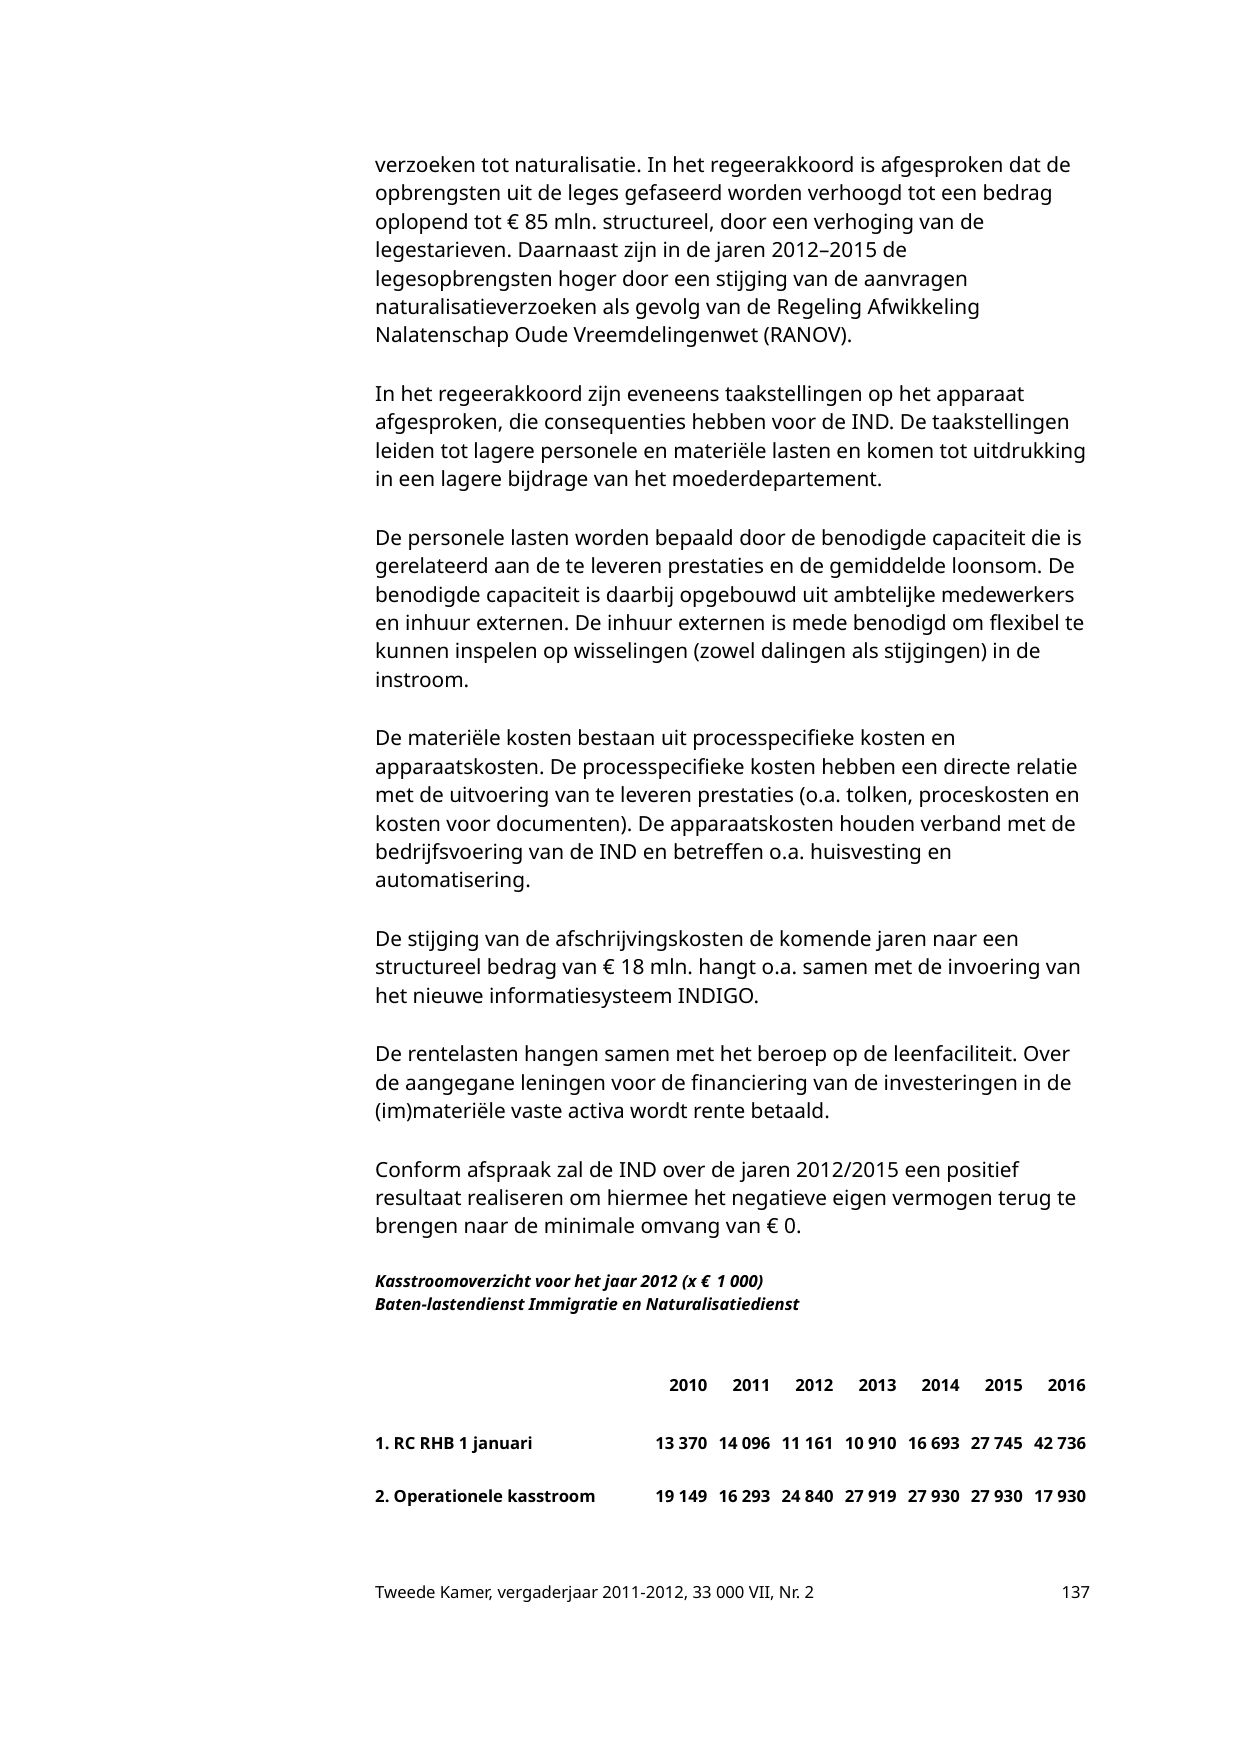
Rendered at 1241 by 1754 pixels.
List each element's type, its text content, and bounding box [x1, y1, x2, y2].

table_header 2014 [901, 1373, 964, 1432]
text Kasstroomoverzicht voor het jaar 2012 (x € 1 000) [375, 1270, 1090, 1293]
table_header 2015 [964, 1373, 1027, 1432]
text verzoeken tot naturalisatie. In het regeerakkoord is afgesproken dat de opbrengsten uit de leges gefaseerd worden verhoogd tot een bedrag oplopend tot € 85 mln. structureel, door een verhoging van de legestarieven. Daarnaast zijn in de jaren 2012–2015 de legesopbrengsten hoger door een stijging van de aanvragen naturalisatieverzoeken als gevolg van de Regeling Afwikkeling Nalatenschap Oude Vreemdelingenwet (RANOV). [375, 150, 1090, 349]
text Conform afspraak zal de IND over de jaren 2012/2015 een positief resultaat realiseren om hiermee het negatieve eigen vermogen terug te brengen naar de minimale omvang van € 0. [375, 1155, 1090, 1240]
table_cell 27 919 [838, 1485, 901, 1507]
text De rentelasten hangen samen met het beroep op de leenfaciliteit. Over de aangegane leningen voor de financiering van de investeringen in de (im)materiële vaste activa wordt rente betaald. [375, 1039, 1090, 1125]
table_cell 2. Operationele kasstroom [375, 1485, 648, 1507]
table_header 2012 [775, 1373, 838, 1432]
table_cell 42 736 [1027, 1432, 1090, 1484]
table_header 2010 [648, 1373, 711, 1432]
table_cell 13 370 [648, 1432, 711, 1484]
table_cell 1. RC RHB 1 januari [375, 1432, 648, 1484]
table_cell 27 930 [964, 1485, 1027, 1507]
table_cell 14 096 [711, 1432, 774, 1484]
table_header 2016 [1027, 1373, 1090, 1432]
table_header 2011 [711, 1373, 774, 1432]
text De stijging van de afschrijvingskosten de komende jaren naar een structureel bedrag van € 18 mln. hangt o.a. samen met de invoering van het nieuwe informatiesysteem INDIGO. [375, 924, 1090, 1009]
table_cell 16 693 [901, 1432, 964, 1484]
table_cell 24 840 [775, 1485, 838, 1507]
text De personele lasten worden bepaald door de benodigde capaciteit die is gerelateerd aan de te leveren prestaties en de gemiddelde loonsom. De benodigde capaciteit is daarbij opgebouwd uit ambtelijke medewerkers en inhuur externen. De inhuur externen is mede benodigd om flexibel te kunnen inspelen op wisselingen (zowel dalingen als stijgingen) in de instroom. [375, 523, 1090, 693]
text Baten-lastendienst Immigratie en Naturalisatiedienst [375, 1293, 1090, 1315]
table_cell 16 293 [711, 1485, 774, 1507]
table_cell 27 930 [901, 1485, 964, 1507]
table_header [375, 1373, 648, 1432]
table_cell 27 745 [964, 1432, 1027, 1484]
table_header 2013 [838, 1373, 901, 1432]
table_cell 19 149 [648, 1485, 711, 1507]
table_cell 11 161 [775, 1432, 838, 1484]
table_cell 17 930 [1027, 1485, 1090, 1507]
text De materiële kosten bestaan uit processpecifieke kosten en apparaatskosten. De processpecifieke kosten hebben een directe relatie met de uitvoering van te leveren prestaties (o.a. tolken, proceskosten en kosten voor documenten). De apparaatskosten houden verband met de bedrijfsvoering van de IND en betreffen o.a. huisvesting en automatisering. [375, 723, 1090, 894]
table_cell 10 910 [838, 1432, 901, 1484]
text In het regeerakkoord zijn eveneens taakstellingen op het apparaat afgesproken, die consequenties hebben voor de IND. De taakstellingen leiden tot lagere personele en materiële lasten en komen tot uitdrukking in een lagere bijdrage van het moederdepartement. [375, 379, 1090, 493]
